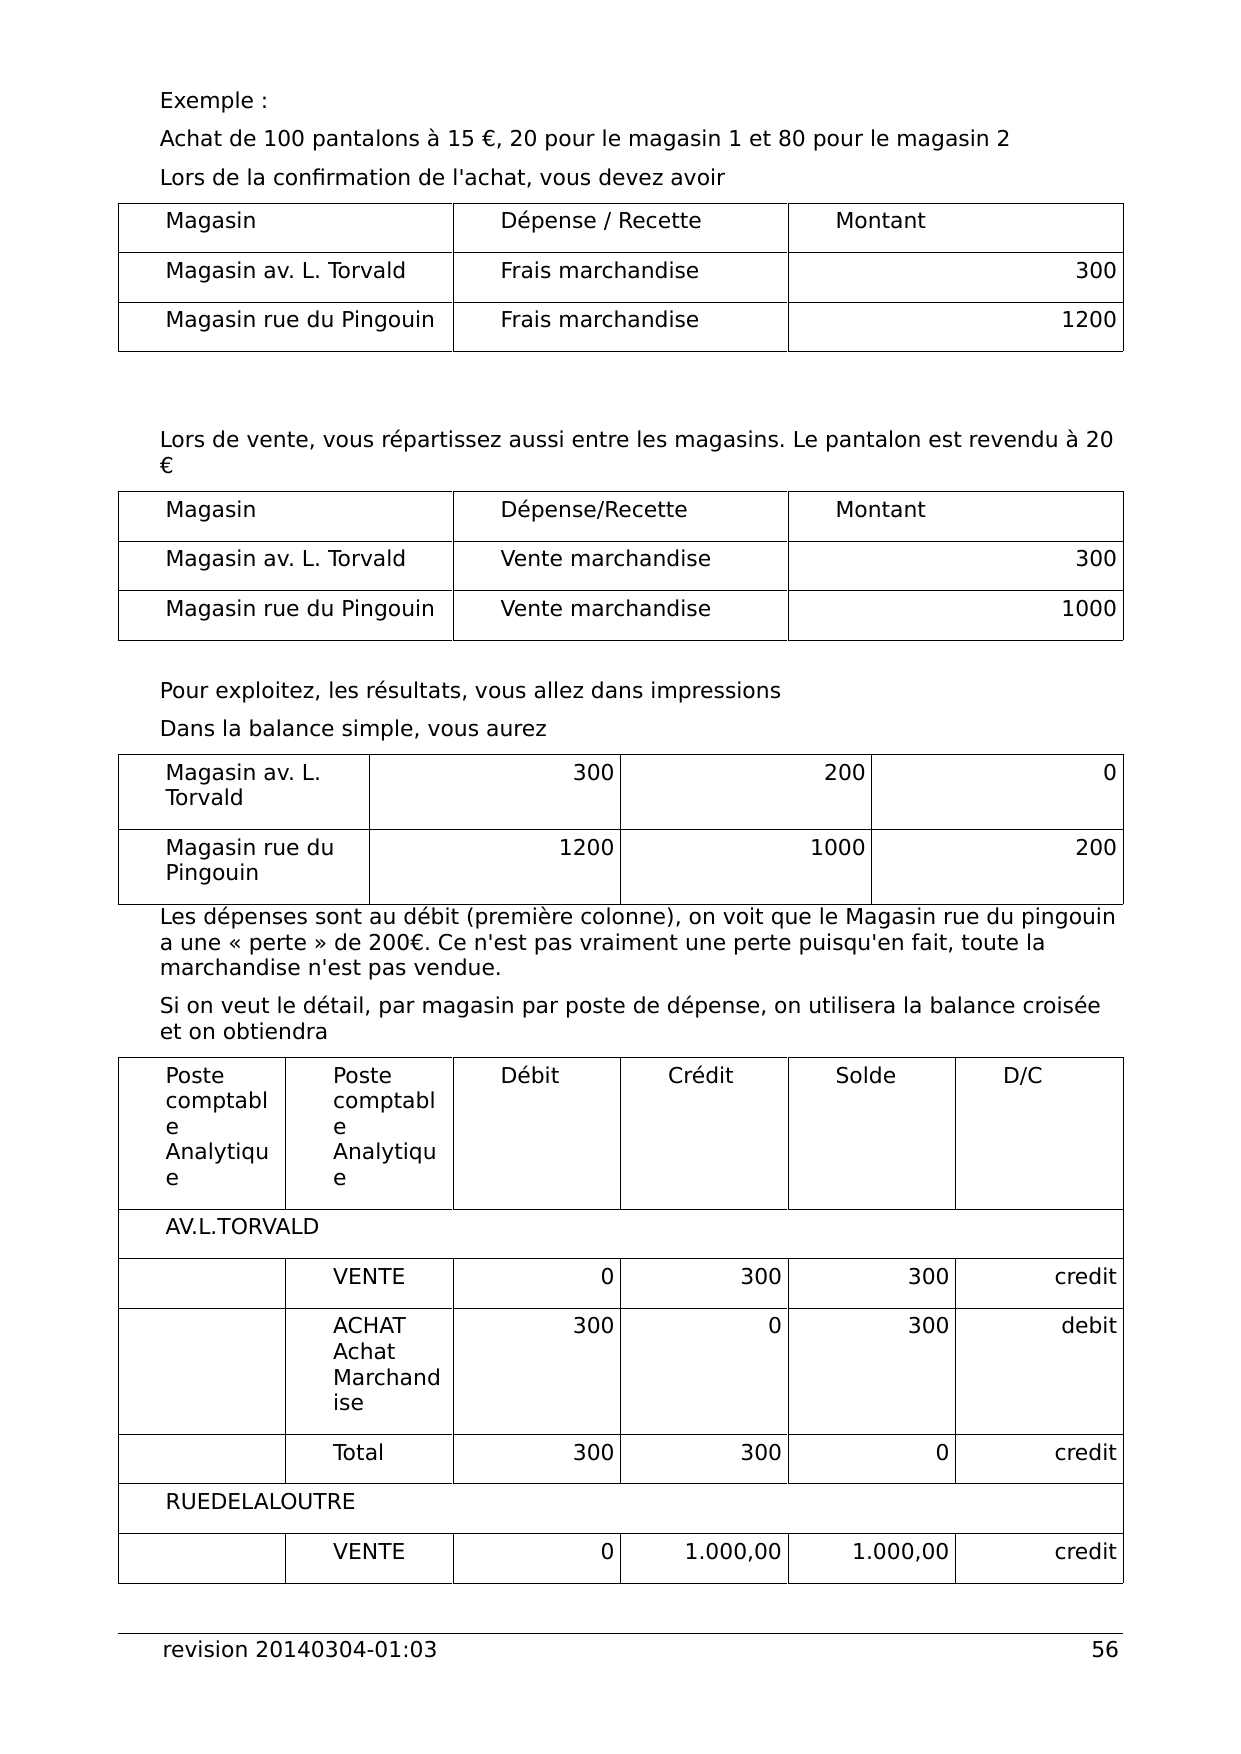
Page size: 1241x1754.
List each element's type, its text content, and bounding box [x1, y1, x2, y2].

table_cell 1.000,00 [621, 1534, 787, 1583]
table_cell Vente marchandise [454, 542, 787, 590]
table_header Dépense / Recette [454, 204, 787, 252]
table_header Solde [789, 1058, 955, 1209]
table_cell Magasin av. L. Torvald [119, 253, 452, 302]
table_cell [119, 1435, 285, 1483]
table_cell credit [956, 1435, 1123, 1483]
text Lors de vente, vous répartissez aussi entre les magasins. Le pantalon est revendu à 20 € [159, 427, 1123, 478]
table_header 0 [872, 755, 1123, 829]
table_cell Magasin rue du Pingouin [119, 591, 452, 640]
table_cell debit [956, 1309, 1123, 1434]
table_cell credit [956, 1259, 1123, 1308]
table_cell 1200 [789, 303, 1123, 351]
table_cell Frais marchandise [454, 303, 787, 351]
table_cell 0 [454, 1534, 620, 1583]
table_cell 0 [454, 1259, 620, 1308]
table_cell 300 [789, 1259, 955, 1308]
table_cell 1000 [621, 830, 871, 904]
table_cell Frais marchandise [454, 253, 787, 302]
text Dans la balance simple, vous aurez [159, 716, 1123, 741]
table_cell 200 [872, 830, 1123, 904]
table_cell 300 [621, 1435, 787, 1483]
table_cell 300 [789, 542, 1123, 590]
table_cell 1200 [370, 830, 620, 904]
table_cell 300 [454, 1435, 620, 1483]
table_cell VENTE [286, 1259, 452, 1308]
table_cell VENTE [286, 1534, 452, 1583]
table_header Magasin [119, 204, 452, 252]
table_header Montant [789, 204, 1123, 252]
table_cell 300 [621, 1259, 787, 1308]
table_header D/C [956, 1058, 1123, 1209]
text Si on veut le détail, par magasin par poste de dépense, on utilisera la balance croisée et on obtiendra [159, 993, 1123, 1044]
table_cell AV.L.TORVALD [119, 1210, 1123, 1258]
table_header Débit [454, 1058, 620, 1209]
text Lors de la confirmation de l'achat, vous devez avoir [159, 164, 1123, 190]
table_header 300 [370, 755, 620, 829]
text Les dépenses sont au débit (première colonne), on voit que le Magasin rue du pingouin a une « perte » de 200€. Ce n'est pas vraiment une perte puisqu'en fait, toute la marchandise n'est pas vendue. [159, 905, 1123, 981]
table_cell 300 [454, 1309, 620, 1434]
table_header Crédit [621, 1058, 787, 1209]
table_header Magasin [119, 492, 452, 541]
table_cell [119, 1309, 285, 1434]
table_cell [119, 1534, 285, 1583]
table_cell RUEDELALOUTRE [119, 1484, 1123, 1533]
text Exemple : [159, 88, 1123, 114]
table_header Montant [789, 492, 1123, 541]
table_cell Vente marchandise [454, 591, 787, 640]
table_header Magasin av. L. Torvald [119, 755, 369, 829]
table_cell credit [956, 1534, 1123, 1583]
table_cell 0 [789, 1435, 955, 1483]
table_cell Total [286, 1435, 452, 1483]
table_cell 1.000,00 [789, 1534, 955, 1583]
table_cell 300 [789, 253, 1123, 302]
table_header Dépense/Recette [454, 492, 787, 541]
table_cell 0 [621, 1309, 787, 1434]
table_header Poste comptable Analytique [119, 1058, 285, 1209]
table_cell Magasin rue du Pingouin [119, 830, 369, 904]
table_cell 300 [789, 1309, 955, 1434]
text Pour exploitez, les résultats, vous allez dans impressions [159, 678, 1123, 703]
table_cell 1000 [789, 591, 1123, 640]
table_header Poste comptable Analytique [286, 1058, 452, 1209]
table_cell Magasin av. L. Torvald [119, 542, 452, 590]
table_cell Magasin rue du Pingouin [119, 303, 452, 351]
table_cell [119, 1259, 285, 1308]
table_cell ACHAT Achat Marchandise [286, 1309, 452, 1434]
text Achat de 100 pantalons à 15 €, 20 pour le magasin 1 et 80 pour le magasin 2 [159, 127, 1123, 152]
table_header 200 [621, 755, 871, 829]
